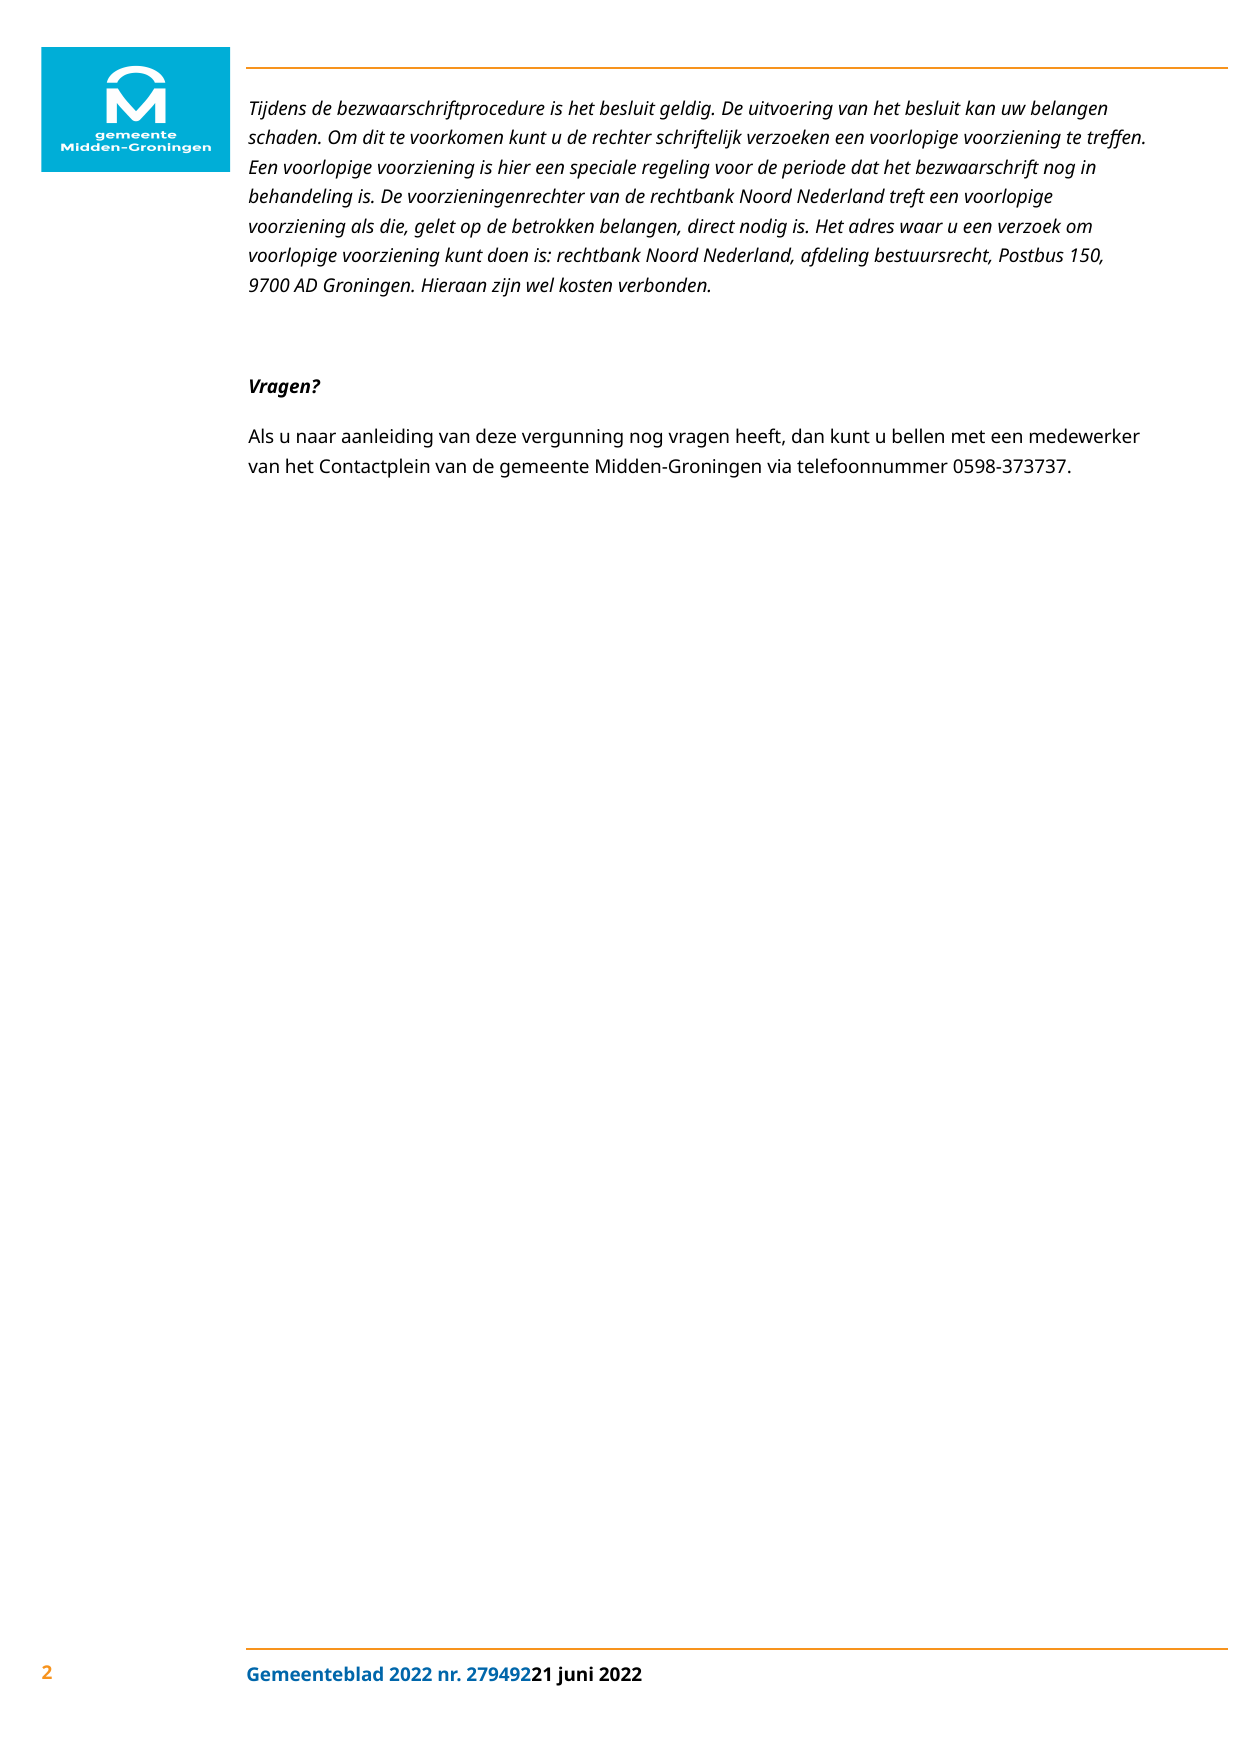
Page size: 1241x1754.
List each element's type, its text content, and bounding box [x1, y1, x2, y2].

picture [184, 146, 190, 153]
text Tijdens de bezwaarschriftprocedure is het besluit geldig. De uitvoering van het besluit kan uw belangen schaden. Om dit te voorkomen kunt u de rechter schriftelijk verzoeken een voorlopige voorziening te treffen. Een voorlopige voorziening is hier een speciale regeling voor de periode dat het bezwaarschrift nog in behandeling is. De voorzieningenrechter van de rechtbank Noord Nederland treft een voorlopige voorziening als die, gelet op de betrokken belangen, direct nodig is. Het adres waar u een verzoek om voorlopige voorziening kunt doen is: rechtbank Noord Nederland, afdeling bestuursrecht, Postbus 150, 9700 AD Groningen. Hieraan zijn wel kosten verbonden. [248, 95, 1152, 298]
picture [107, 89, 165, 122]
text Vragen? [248, 373, 1152, 399]
picture [108, 66, 164, 82]
text Als u naar aanleiding van deze vergunning nog vragen heeft, dan kunt u bellen met een medewerker van het Contactplein van de gemeente Midden-Groningen via telefoonnummer 0598-373737. [248, 423, 1152, 479]
